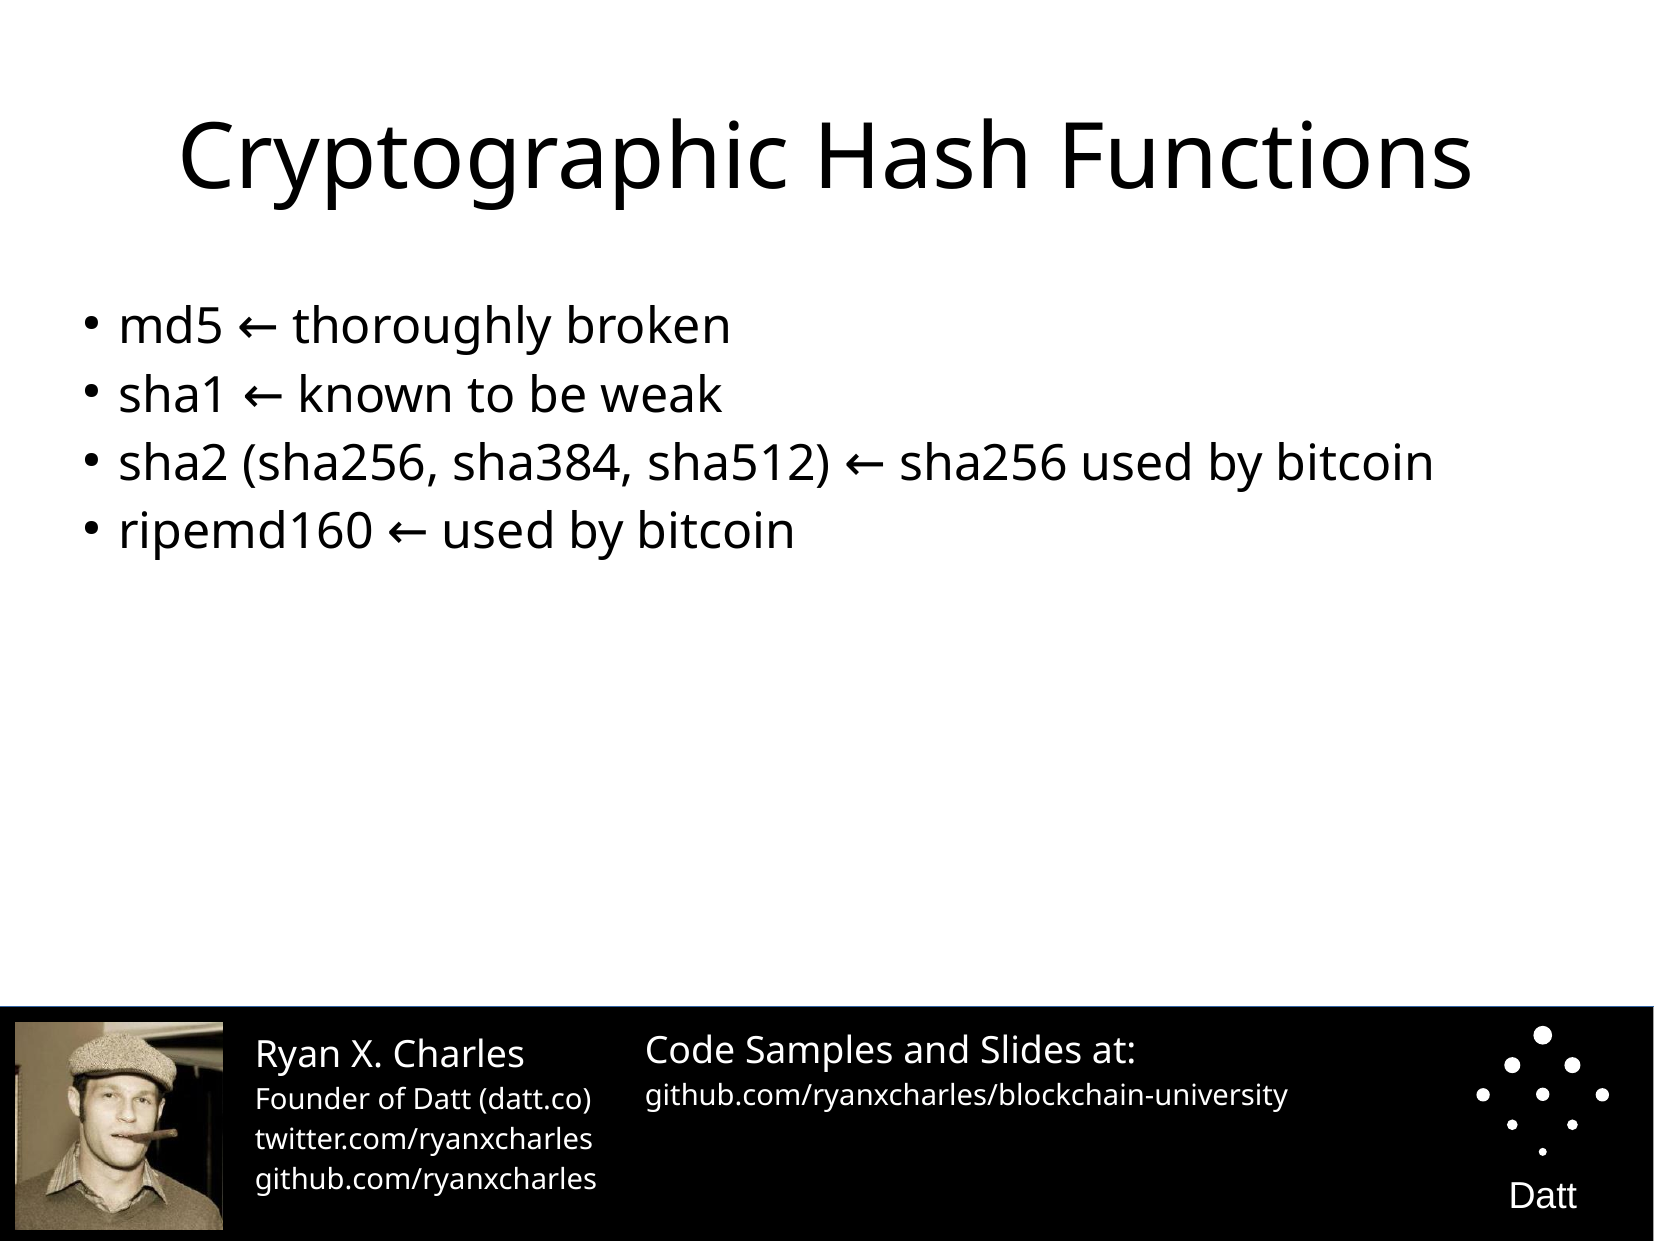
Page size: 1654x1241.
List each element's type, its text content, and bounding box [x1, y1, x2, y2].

text_box Code Samples and Slides at: github.com/ryanxcharles/blockchain-university [630, 1015, 1403, 1156]
text_box md5 ← thoroughly broken sha1 ← known to be weak sha2 (sha256, sha384, sha512) ← sha256 used by bitcoin ripemd160 ← used by bitcoin [82, 290, 1571, 1010]
picture [1475, 1023, 1611, 1159]
title Cryptographic Hash Functions [82, 49, 1571, 257]
text_box Datt [1452, 1167, 1633, 1241]
picture [15, 1022, 223, 1231]
text_box Ryan X. Charles Founder of Datt (datt.co) twitter.com/ryanxcharles github.com/ryanxcharles [240, 1020, 976, 1241]
text_box [0, 1006, 1654, 1241]
